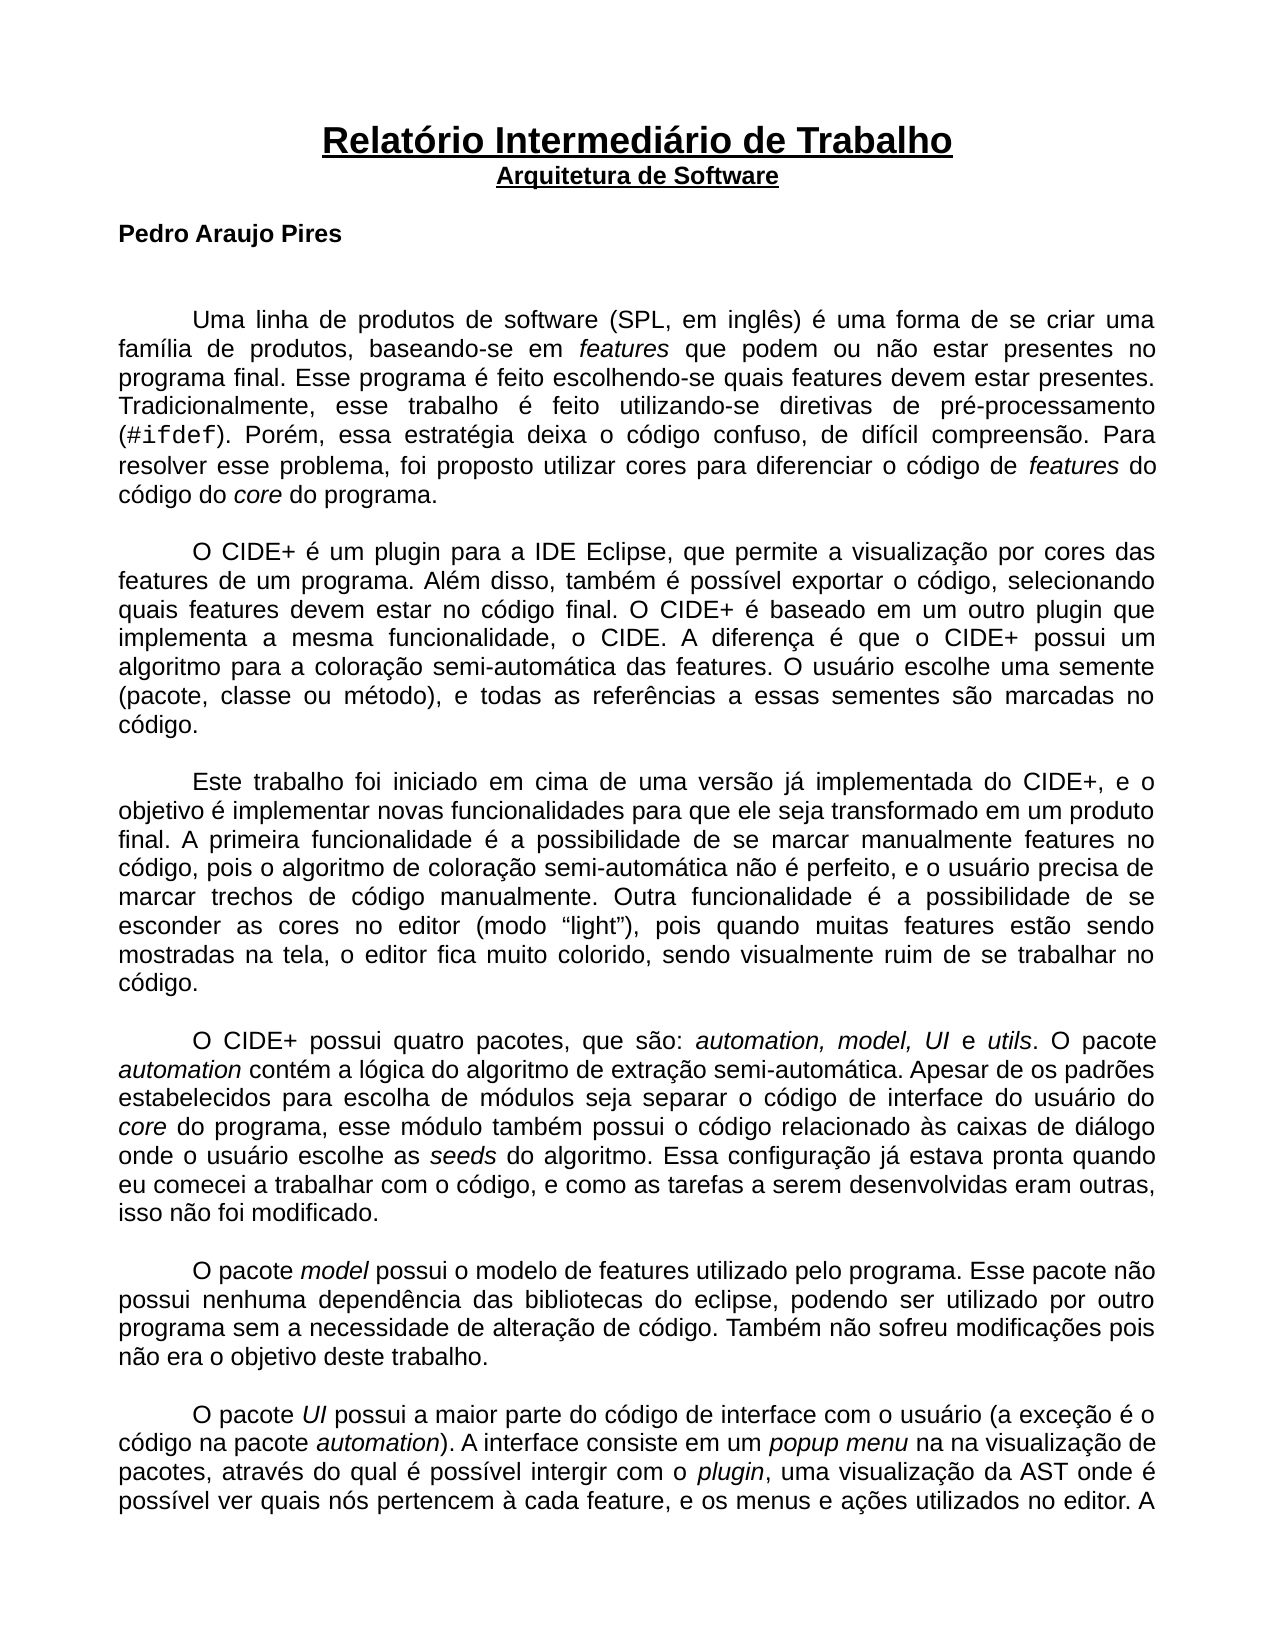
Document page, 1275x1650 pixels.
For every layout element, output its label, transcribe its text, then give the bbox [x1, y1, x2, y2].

text O pacote UI possui a maior parte do código de interface com o usuário (a exceção é o código na pacote automation). A interface consiste em um popup menu na na visualização de pacotes, através do qual é possível intergir com o plugin, uma visualização da AST onde é possível ver quais nós pertencem à cada feature, e os menus e ações utilizados no editor. A [118, 1400, 1157, 1515]
text Uma linha de produtos de software (SPL, em inglês) é uma forma de se criar uma família de produtos, baseando-se em features que podem ou não estar presentes no programa final. Esse programa é feito escolhendo-se quais features devem estar presentes. Tradicionalmente, esse trabalho é feito utilizando-se diretivas de pré-processamento (#ifdef). Porém, essa estratégia deixa o código confuso, de difícil compreensão. Para resolver esse problema, foi proposto utilizar cores para diferenciar o código de features do código do core do programa. [118, 305, 1157, 508]
text O pacote model possui o modelo de features utilizado pelo programa. Esse pacote não possui nenhuma dependência das bibliotecas do eclipse, podendo ser utilizado por outro programa sem a necessidade de alteração de código. Também não sofreu modificações pois não era o objetivo deste trabalho. [118, 1256, 1157, 1371]
text Pedro Araujo Pires [118, 219, 1157, 247]
text Arquitetura de Software [118, 161, 1157, 190]
text O CIDE+ possui quatro pacotes, que são: automation, model, UI e utils. O pacote automation contém a lógica do algoritmo de extração semi-automática. Apesar de os padrões estabelecidos para escolha de módulos seja separar o código de interface do usuário do core do programa, esse módulo também possui o código relacionado às caixas de diálogo onde o usuário escolhe as seeds do algoritmo. Essa configuração já estava pronta quando eu comecei a trabalhar com o código, e como as tarefas a serem desenvolvidas eram outras, isso não foi modificado. [118, 1026, 1157, 1227]
text Relatório Intermediário de Trabalho [118, 118, 1157, 161]
text O CIDE+ é um plugin para a IDE Eclipse, que permite a visualização por cores das features de um programa. Além disso, também é possível exportar o código, selecionando quais features devem estar no código final. O CIDE+ é baseado em um outro plugin que implementa a mesma funcionalidade, o CIDE. A diferença é que o CIDE+ possui um algoritmo para a coloração semi-automática das features. O usuário escolhe uma semente (pacote, classe ou método), e todas as referências a essas sementes são marcadas no código. [118, 537, 1157, 738]
text Este trabalho foi iniciado em cima de uma versão já implementada do CIDE+, e o objetivo é implementar novas funcionalidades para que ele seja transformado em um produto final. A primeira funcionalidade é a possibilidade de se marcar manualmente features no código, pois o algoritmo de coloração semi-automática não é perfeito, e o usuário precisa de marcar trechos de código manualmente. Outra funcionalidade é a possibilidade de se esconder as cores no editor (modo “light”), pois quando muitas features estão sendo mostradas na tela, o editor fica muito colorido, sendo visualmente ruim de se trabalhar no código. [118, 767, 1157, 997]
